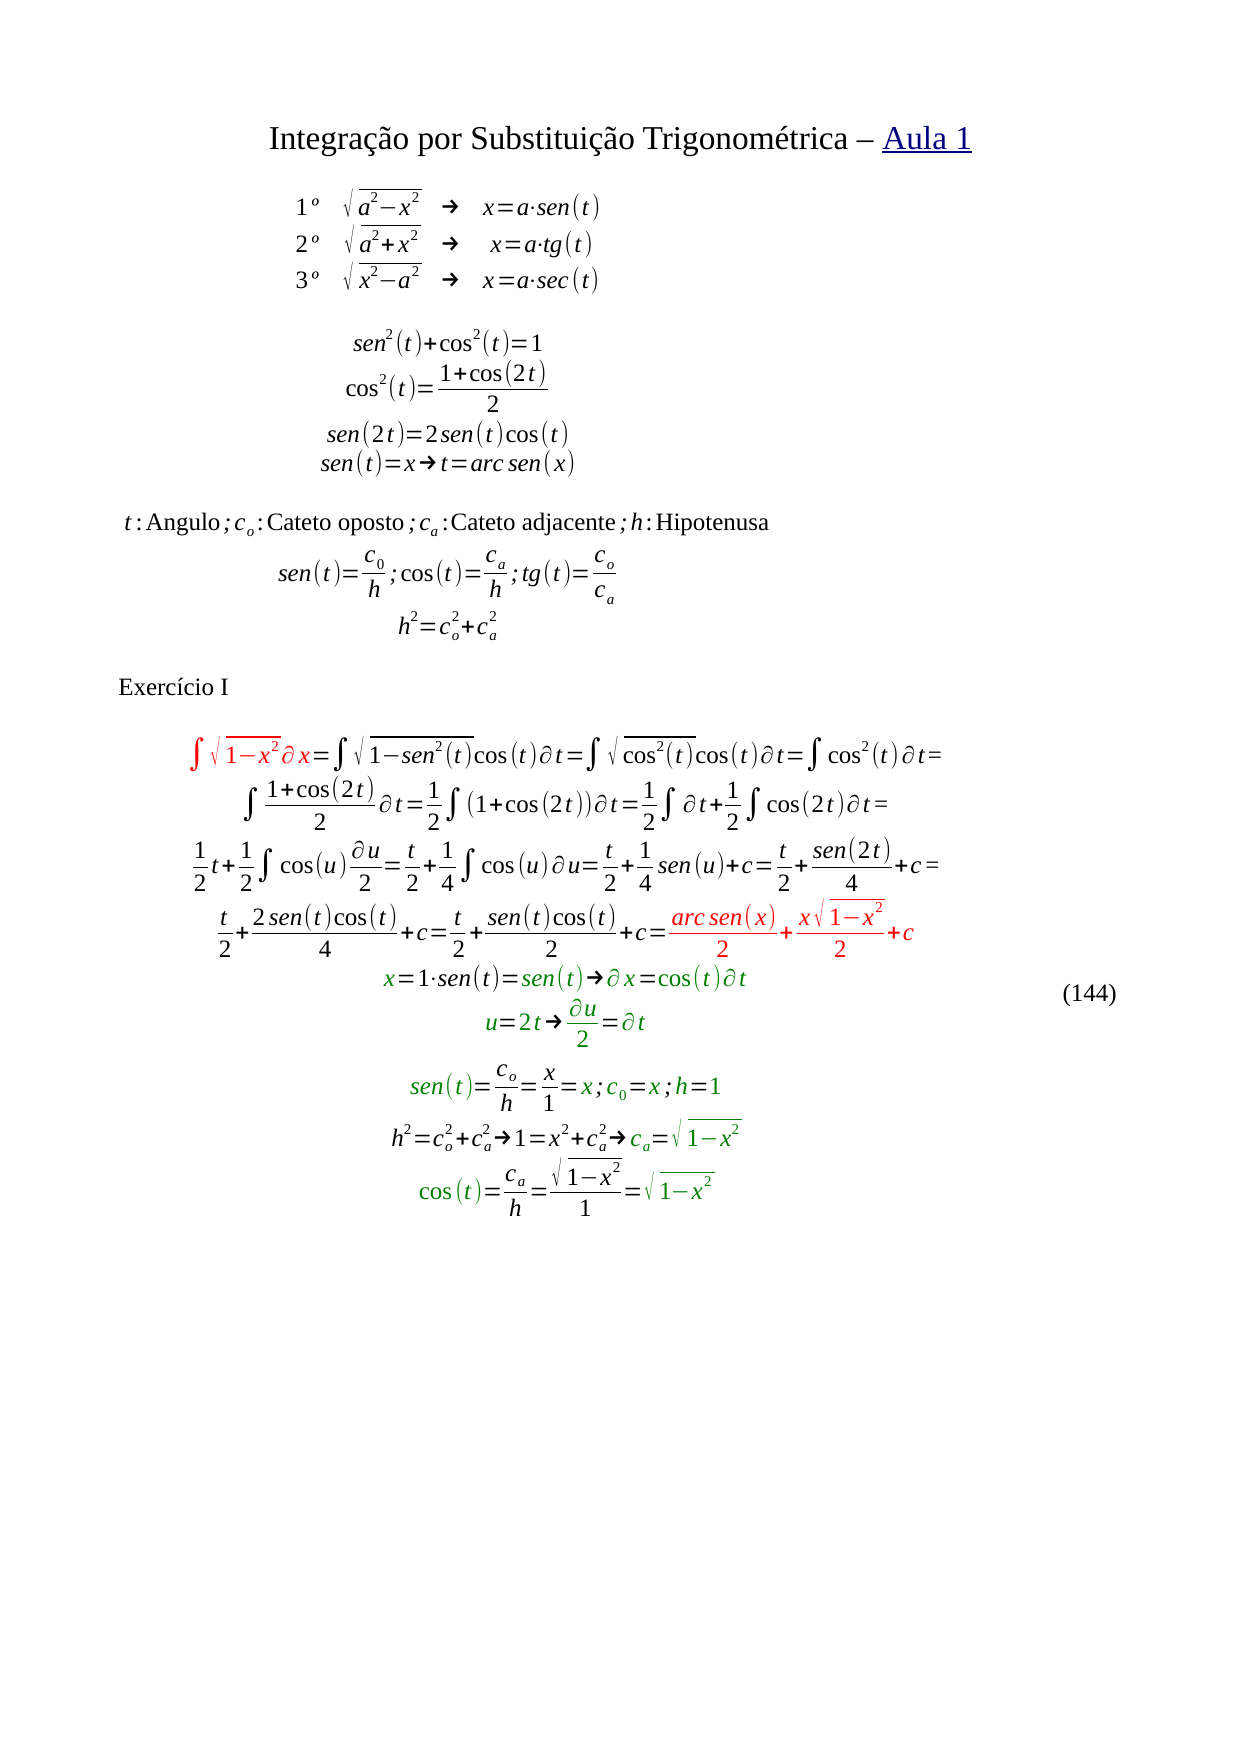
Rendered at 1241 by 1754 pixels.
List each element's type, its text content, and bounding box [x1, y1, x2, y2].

table_header [118, 730, 1010, 1256]
table_header (144) [1010, 730, 1122, 1256]
text Integração por Substituição Trigonométrica – Aula 1 [118, 118, 1122, 156]
text Exercício I [118, 672, 1122, 701]
